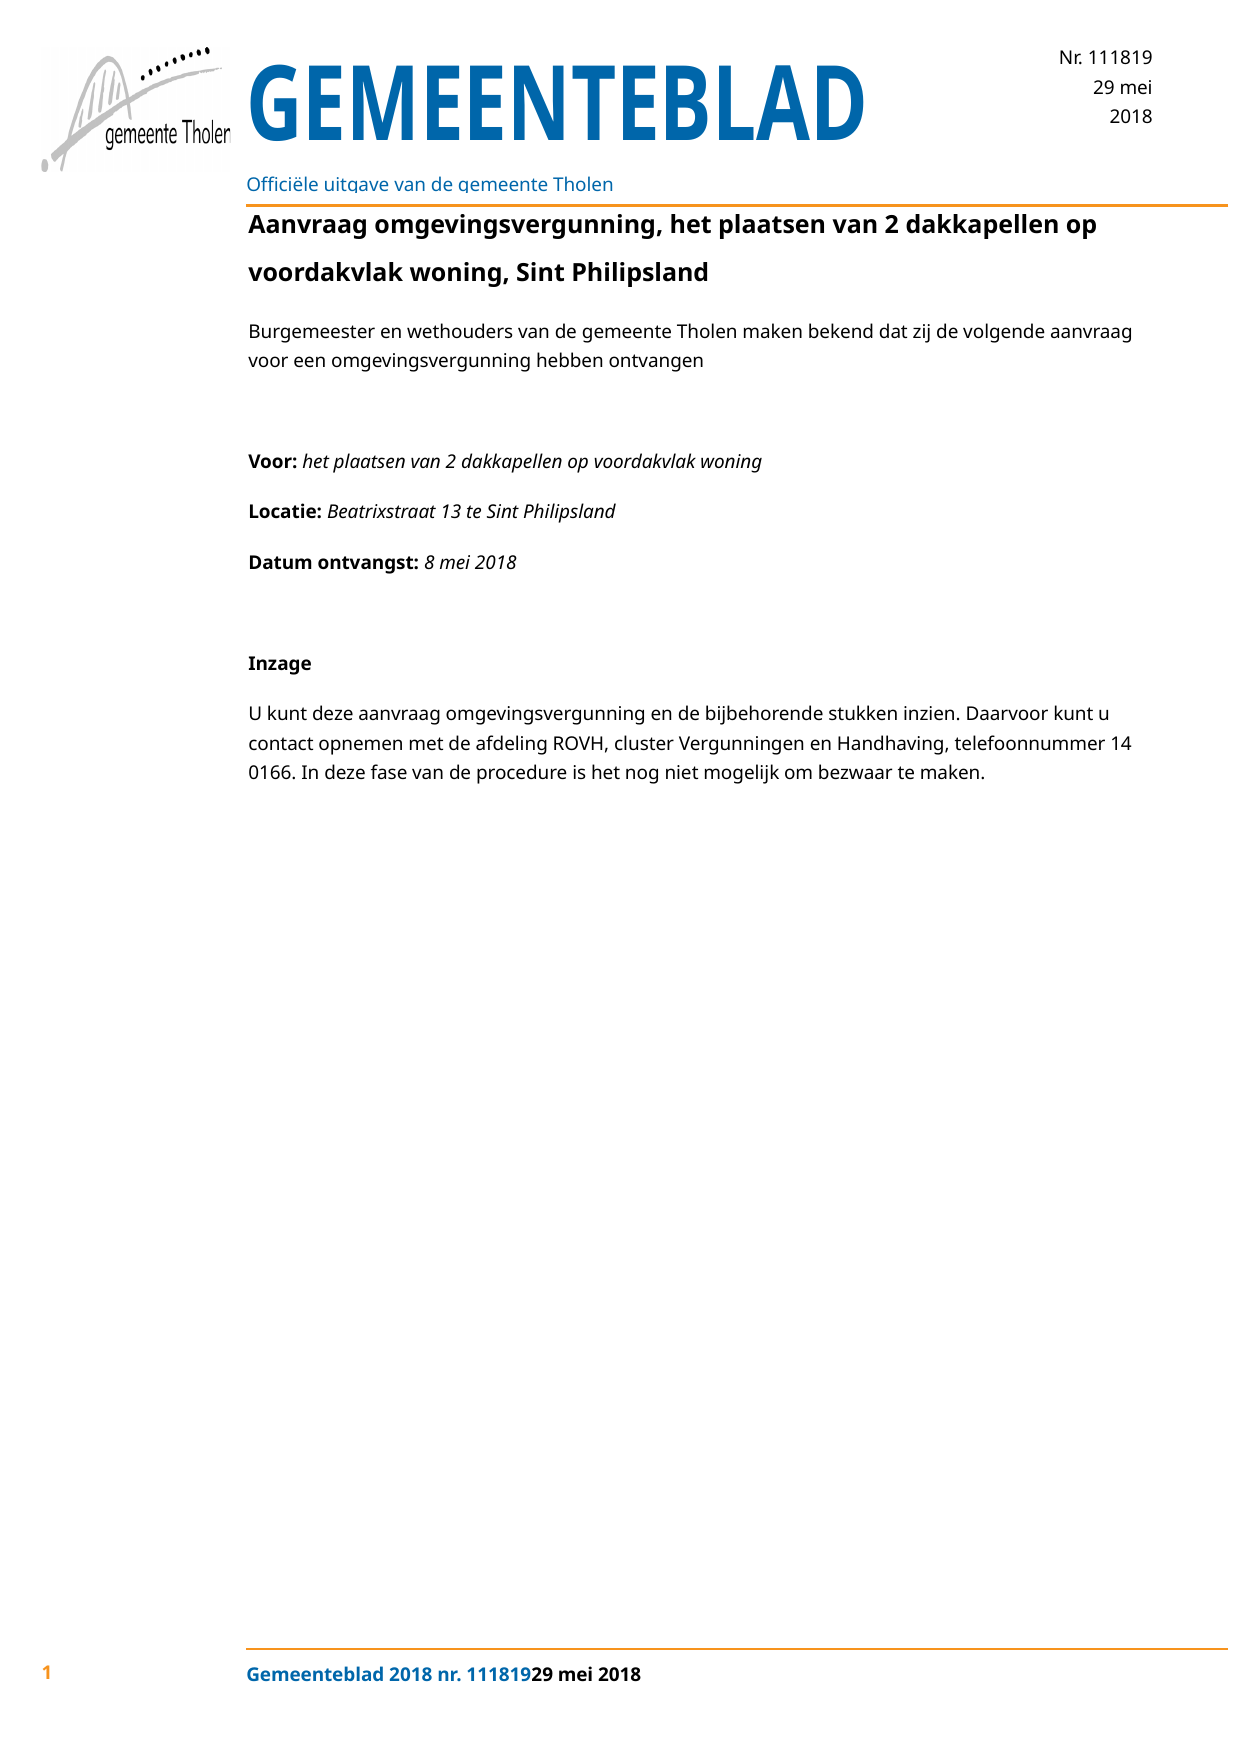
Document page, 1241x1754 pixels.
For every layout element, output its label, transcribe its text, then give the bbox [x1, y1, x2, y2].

picture [41, 47, 231, 172]
text Locatie: Beatrixstraat 13 te Sint Philipsland [248, 499, 1152, 524]
text Aanvraag omgevingsvergunning, het plaatsen van 2 dakkapellen op voordakvlak woning, Sint Philipsland [248, 207, 1152, 288]
text Burgemeester en wethouders van de gemeente Tholen maken bekend dat zij de volgende aanvraag voor een omgevingsvergunning hebben ontvangen [248, 318, 1152, 373]
text Inzage [248, 650, 1152, 676]
text Datum ontvangst: 8 mei 2018 [248, 549, 1152, 575]
text U kunt deze aanvraag omgevingsvergunning en de bijbehorende stukken inzien. Daarvoor kunt u contact opnemen met de afdeling ROVH, cluster Vergunningen en Handhaving, telefoonnummer 14 0166. In deze fase van de procedure is het nog niet mogelijk om bezwaar te maken. [248, 700, 1152, 785]
text Voor: het plaatsen van 2 dakkapellen op voordakvlak woning [248, 448, 1152, 474]
